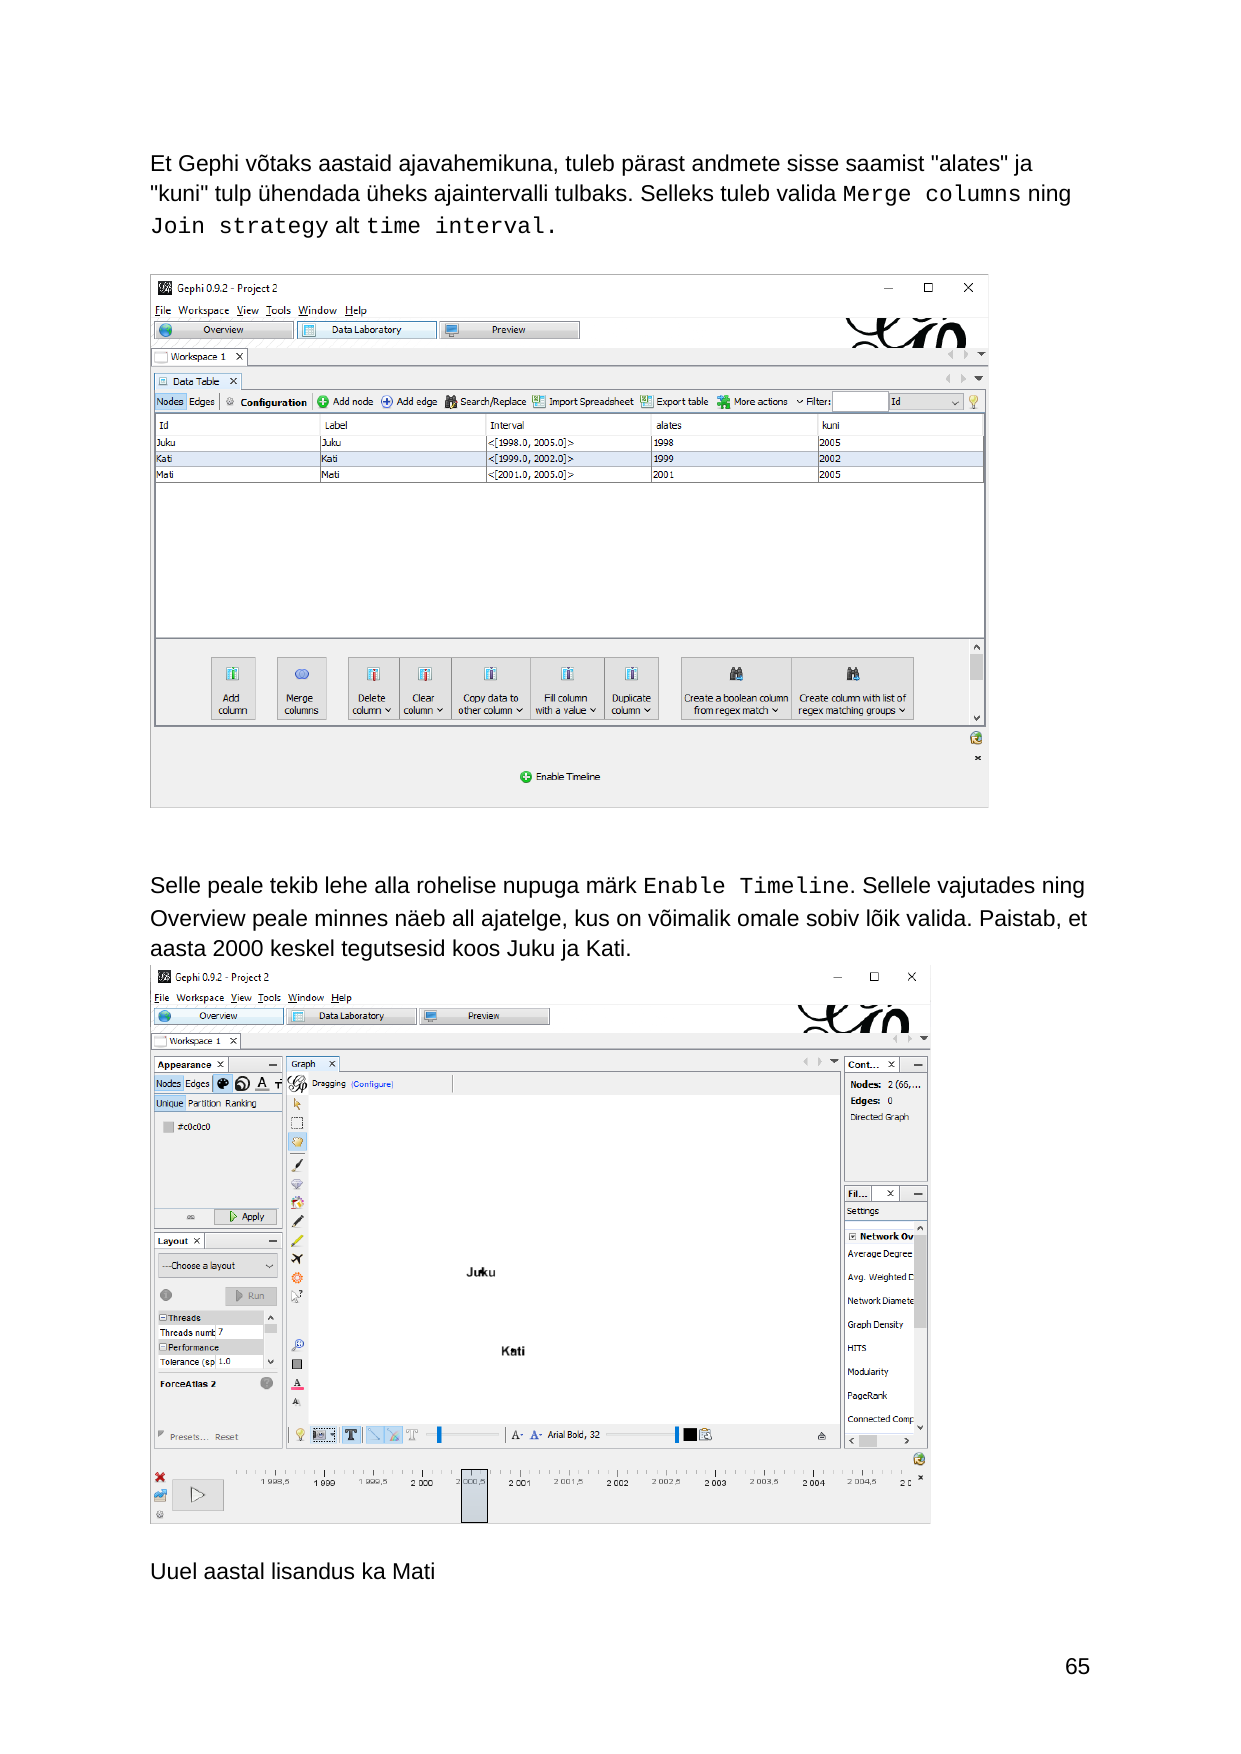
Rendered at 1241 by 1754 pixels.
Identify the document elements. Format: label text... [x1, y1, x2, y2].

picture [150, 274, 989, 808]
picture [150, 965, 931, 1524]
text Uuel aastal lisandus ka Mati [150, 1558, 1090, 1584]
text Selle peale tekib lehe alla rohelise nupuga märk Enable Timeline. Sellele vajutades ning Overview peale minnes näeb all ajatelge, kus on võimalik omale sobiv lõik valida. Paistab, et aasta 2000 keskel tegutsesid koos Juku ja Kati. [150, 872, 1090, 965]
text Et Gephi võtaks aastaid ajavahemikuna, tuleb pärast andmete sisse saamist "alates" ja "kuni" tulp ühendada üheks ajaintervalli tulbaks. Selleks tuleb valida Merge columns ning Join strategy alt time interval. [150, 150, 1090, 241]
